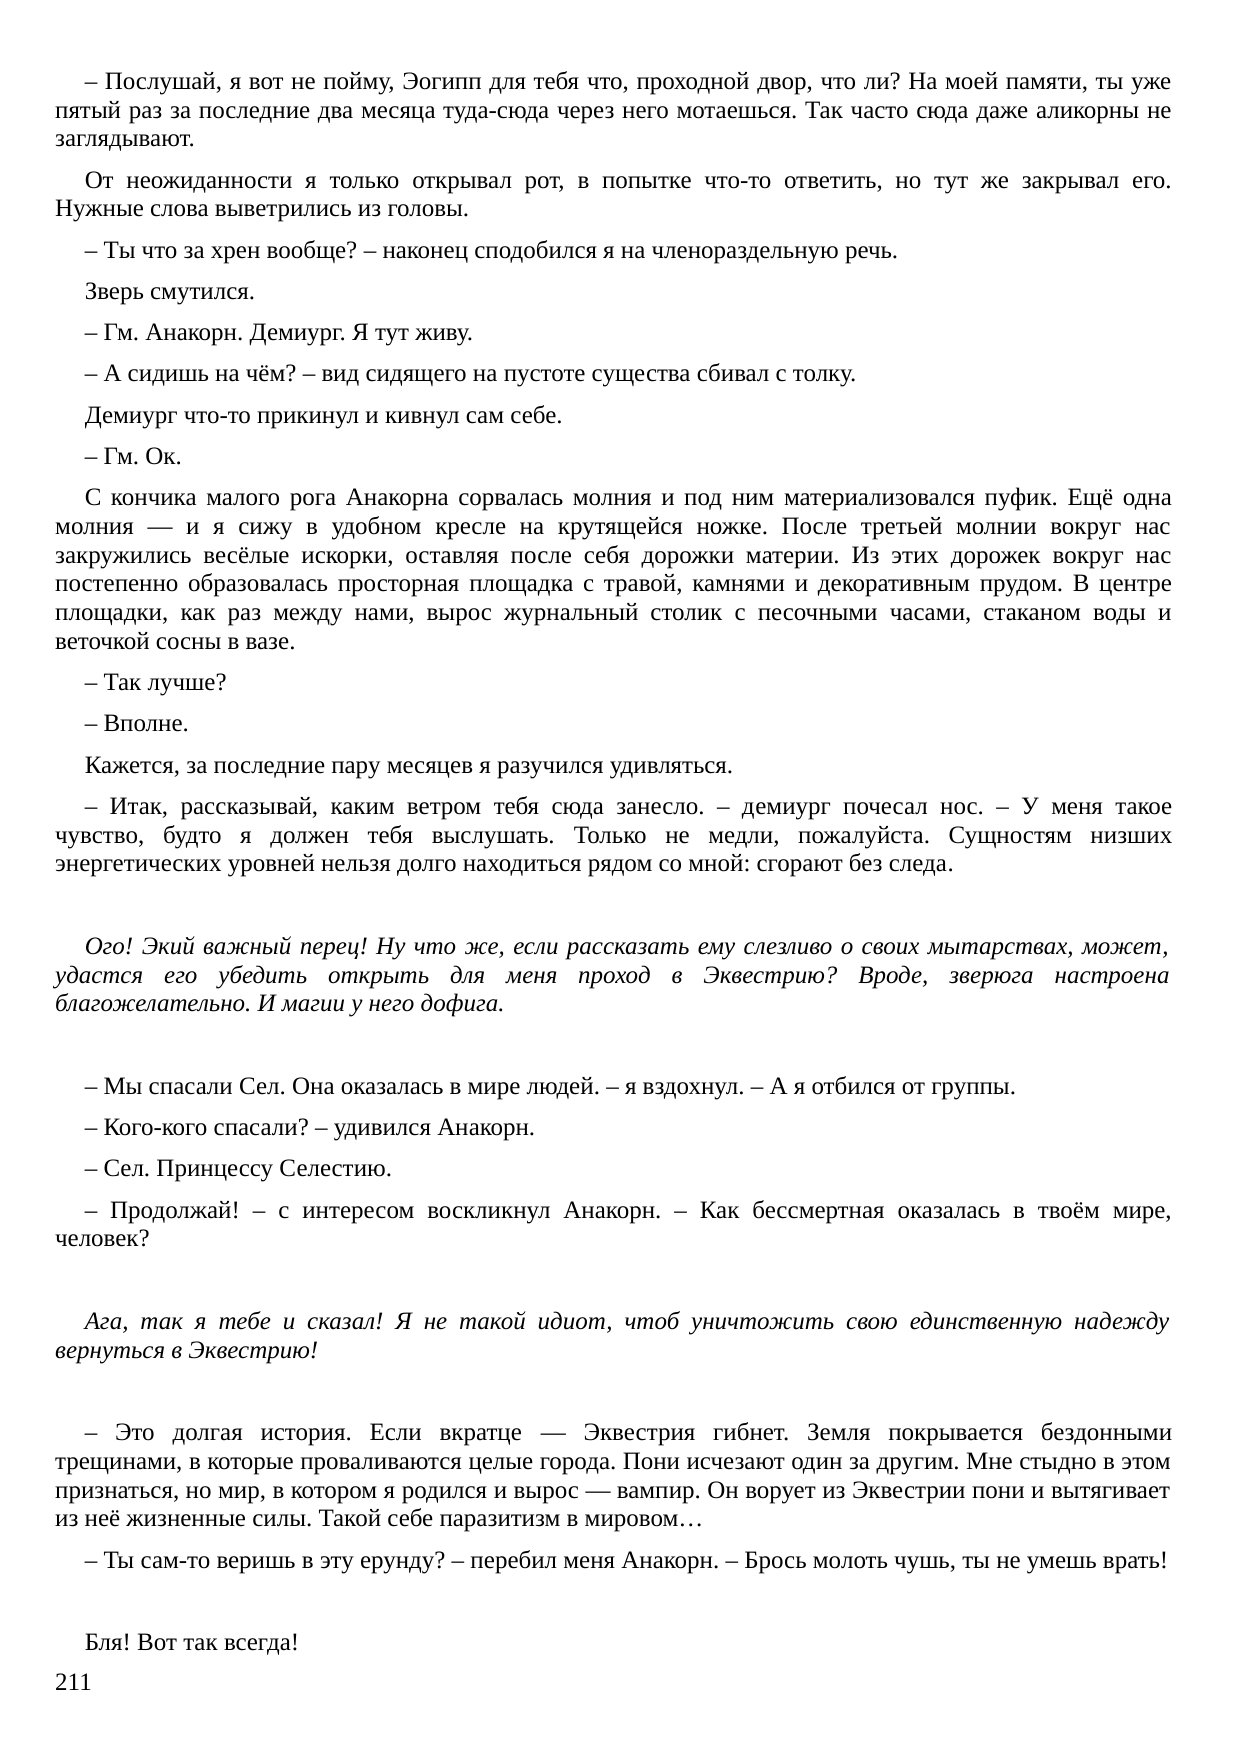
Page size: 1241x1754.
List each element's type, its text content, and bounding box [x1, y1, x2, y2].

text Ого! Экий важный перец! Ну что же, если рассказать ему слезливо о своих мытарствах, может, удастся его убедить открыть для меня проход в Эквестрию? Вроде, зверюга настроена благожелательно. И магии у него дофига. [55, 931, 1173, 1017]
text Бля! Вот так всегда! [55, 1627, 1173, 1656]
text – Ты сам-то веришь в эту ерунду? – перебил меня Анакорн. – Брось молоть чушь, ты не умешь врать! [55, 1545, 1173, 1573]
text – Мы спасали Сел. Она оказалась в мире людей. – я вздохнул. – А я отбился от группы. [55, 1071, 1173, 1100]
text Ага, так я тебе и сказал! Я не такой идиот, чтоб уничтожить свою единственную надежду вернуться в Эквестрию! [55, 1306, 1173, 1363]
text – Итак, рассказывай, каким ветром тебя сюда занесло. – демиург почесал нос. – У меня такое чувство, будто я должен тебя выслушать. Только не медли, пожалуйста. Сущностям низших энергетических уровней нельзя долго находиться рядом со мной: сгорают без следа. [55, 791, 1173, 877]
text – Послушай, я вот не пойму, Эогипп для тебя что, проходной двор, что ли? На моей памяти, ты уже пятый раз за последние два месяца туда-сюда через него мотаешься. Так часто сюда даже аликорны не заглядывают. [55, 66, 1173, 152]
text Зверь смутился. [55, 276, 1173, 305]
text От неожиданности я только открывал рот, в попытке что-то ответить, но тут же закрывал его. Нужные слова выветрились из головы. [55, 165, 1173, 222]
text Демиург что-то прикинул и кивнул сам себе. [55, 400, 1173, 428]
text – Гм. Анакорн. Демиург. Я тут живу. [55, 317, 1173, 346]
text – Гм. Ок. [55, 441, 1173, 470]
text – Продолжай! – с интересом воскликнул Анакорн. – Как бессмертная оказалась в твоём мире, человек? [55, 1195, 1173, 1252]
text – Кого-кого спасали? – удивился Анакорн. [55, 1112, 1173, 1141]
text – Это долгая история. Если вкратце — Эквестрия гибнет. Земля покрывается бездонными трещинами, в которые проваливаются целые города. Пони исчезают один за другим. Мне стыдно в этом признаться, но мир, в котором я родился и вырос — вампир. Он ворует из Эквестрии пони и вытягивает из неё жизненные силы. Такой себе паразитизм в мировом… [55, 1417, 1173, 1532]
text – А сидишь на чём? – вид сидящего на пустоте существа сбивал с толку. [55, 358, 1173, 387]
text С кончика малого рога Анакорна сорвалась молния и под ним материализовался пуфик. Ещё одна молния — и я сижу в удобном кресле на крутящейся ножке. После третьей молнии вокруг нас закружились весёлые искорки, оставляя после себя дорожки материи. Из этих дорожек вокруг нас постепенно образовалась просторная площадка с травой, камнями и декоративным прудом. В центре площадки, как раз между нами, вырос журнальный столик с песочными часами, стаканом воды и веточкой сосны в вазе. [55, 482, 1173, 655]
text – Ты что за хрен вообще? – наконец сподобился я на членораздельную речь. [55, 235, 1173, 263]
text – Сел. Принцессу Селестию. [55, 1153, 1173, 1182]
text Кажется, за последние пару месяцев я разучился удивляться. [55, 750, 1173, 778]
text – Так лучше? [55, 667, 1173, 696]
text – Вполне. [55, 708, 1173, 737]
